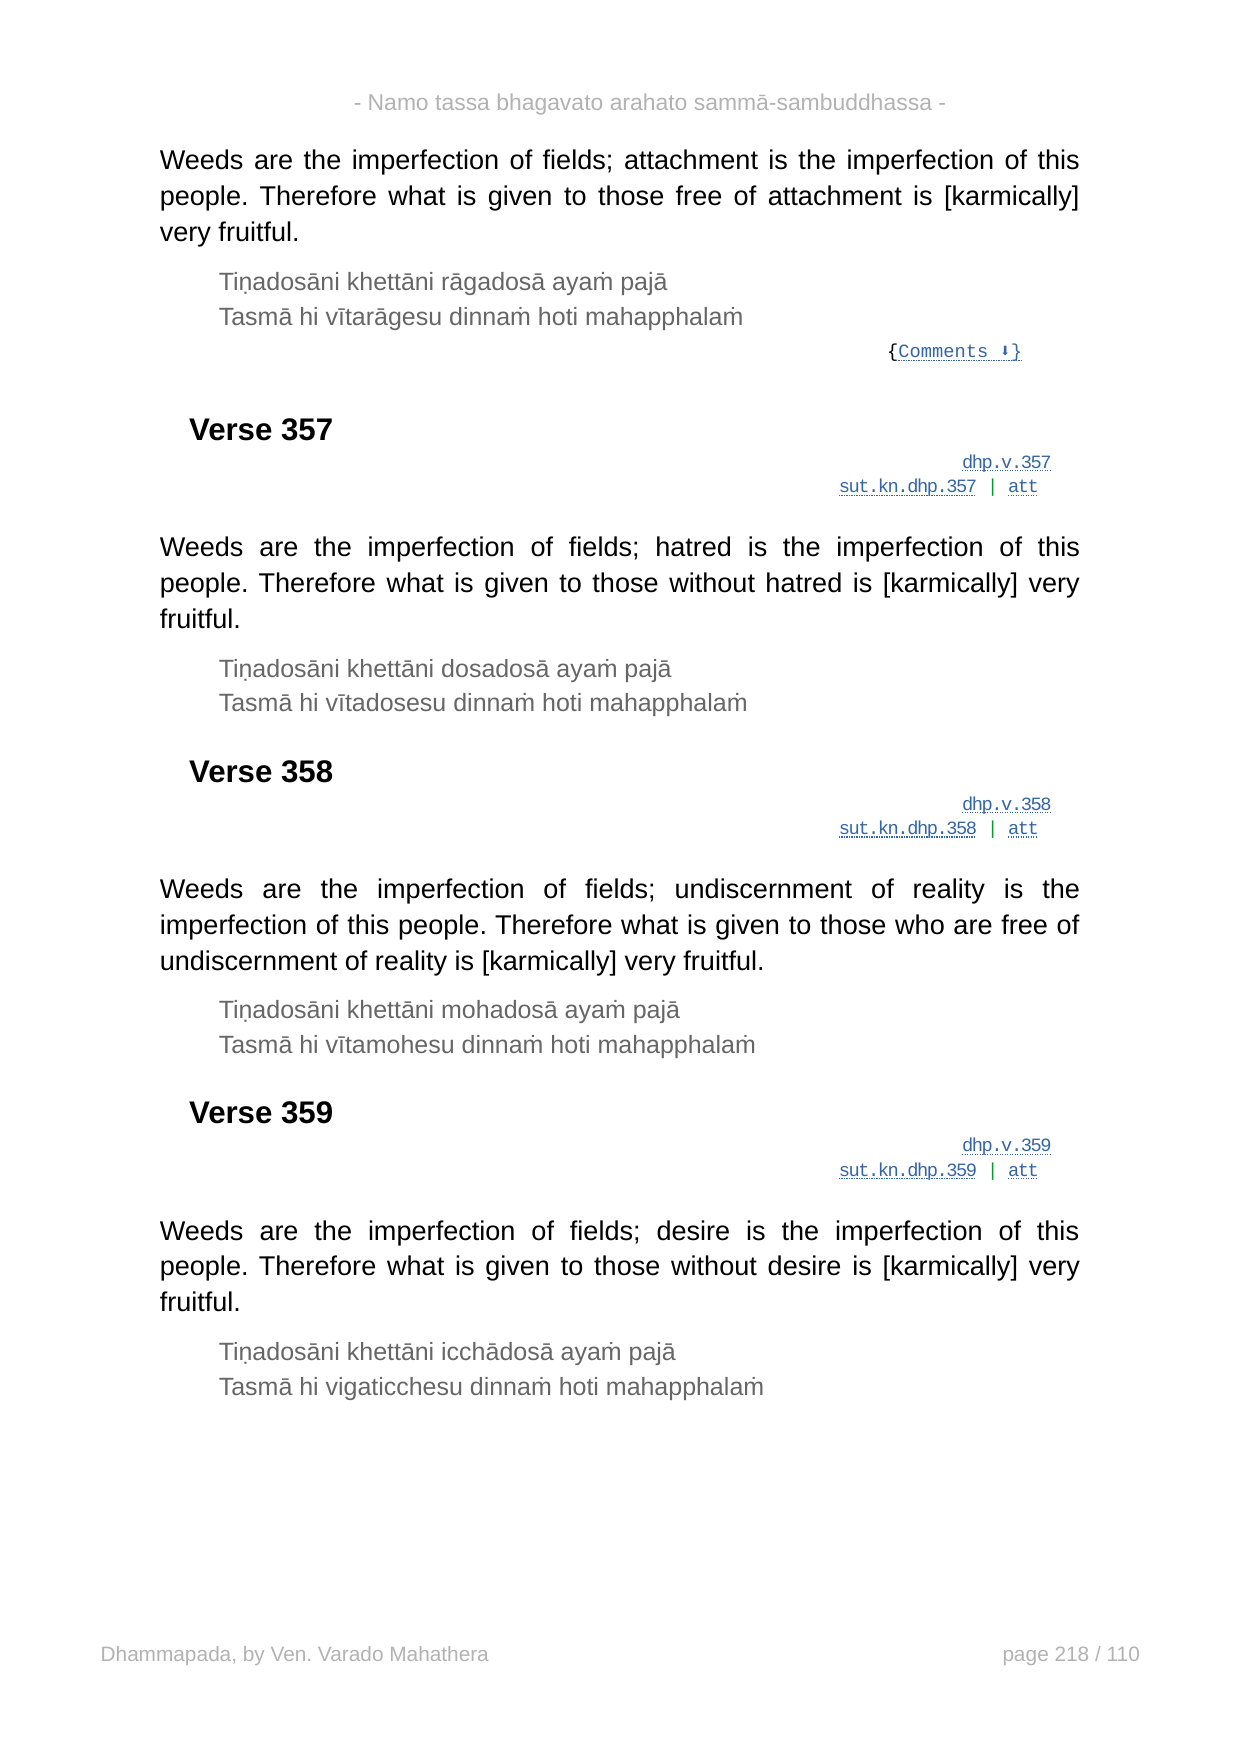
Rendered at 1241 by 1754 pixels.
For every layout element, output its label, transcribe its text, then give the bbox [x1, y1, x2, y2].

text Tiṇadosāni khettāni mohadosā ayaṁ pajā [218, 995, 1110, 1024]
text Weeds are the imperfection of fields; desire is the imperfection of this people. Therefore what is given to those without desire is [karmically] very fruitful. [159, 1214, 1081, 1318]
subtitle Verse 359 [189, 1094, 1140, 1130]
text {Comments ⬇} [159, 342, 1022, 363]
text Tasmā hi vītarāgesu dinnaṁ hoti mahapphalaṁ [218, 302, 1110, 330]
text Weeds are the imperfection of fields; undiscernment of reality is the imperfection of this people. Therefore what is given to those who are free of undiscernment of reality is [karmically] very fruitful. [159, 873, 1081, 976]
subtitle Verse 357 [189, 411, 1140, 447]
text Tiṇadosāni khettāni rāgadosā ayaṁ pajā [218, 267, 1110, 296]
subtitle Verse 358 [189, 753, 1140, 788]
text Weeds are the imperfection of fields; attachment is the imperfection of this people. Therefore what is given to those free of attachment is [karmically] very fruitful. [159, 144, 1081, 247]
text dhp.v.357 sut.kn.dhp.357 | att [159, 453, 1051, 498]
text Tasmā hi vītamohesu dinnaṁ hoti mahapphalaṁ [218, 1030, 1110, 1059]
text Weeds are the imperfection of fields; hatred is the imperfection of this people. Therefore what is given to those without hatred is [karmically] very fruitful. [159, 531, 1081, 634]
text Tasmā hi vigaticchesu dinnaṁ hoti mahapphalaṁ [218, 1372, 1110, 1401]
text Tasmā hi vītadosesu dinnaṁ hoti mahapphalaṁ [218, 688, 1110, 717]
text dhp.v.358 sut.kn.dhp.358 | att [159, 794, 1051, 840]
text dhp.v.359 sut.kn.dhp.359 | att [159, 1136, 1051, 1182]
text Tiṇadosāni khettāni icchādosā ayaṁ pajā [218, 1337, 1110, 1366]
text Tiṇadosāni khettāni dosadosā ayaṁ pajā [218, 654, 1110, 682]
